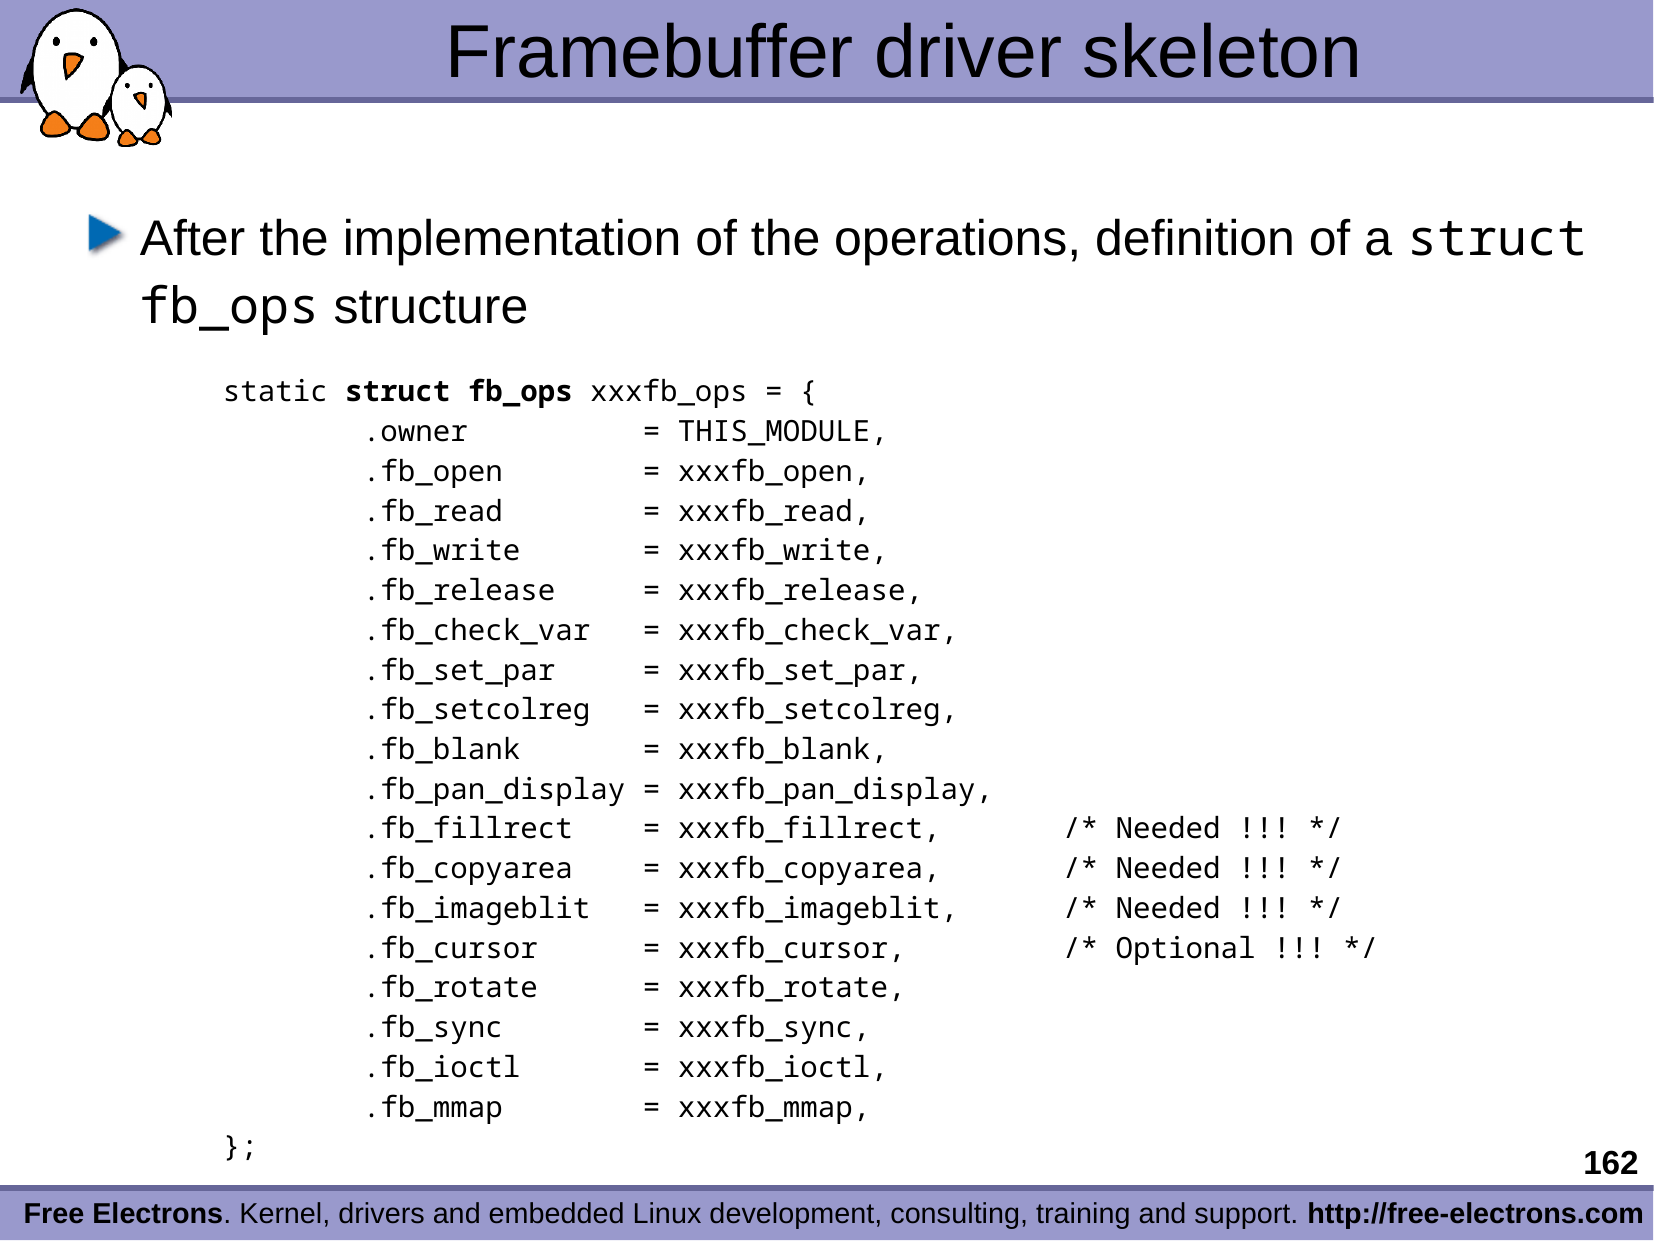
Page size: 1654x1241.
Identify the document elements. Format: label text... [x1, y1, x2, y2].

text_box static struct fb_ops xxxfb_ops = { .owner = THIS_MODULE, .fb_open = xxxfb_open, .fb_read = xxxfb_read, .fb_write = xxxfb_write, .fb_release = xxxfb_release, .fb_check_var = xxxfb_check_var, .fb_set_par = xxxfb_set_par, .fb_setcolreg = xxxfb_setcolreg, .fb_blank = xxxfb_blank, .fb_pan_display = xxxfb_pan_display, .fb_fillrect = xxxfb_fillrect, /* Needed !!! */ .fb_copyarea = xxxfb_copyarea, /* Needed !!! */ .fb_imageblit = xxxfb_imageblit, /* Needed !!! */ .fb_cursor = xxxfb_cursor, /* Optional !!! */ .fb_rotate = xxxfb_rotate, .fb_sync = xxxfb_sync, .fb_ioctl = xxxfb_ioctl, .fb_mmap = xxxfb_mmap, }; [222, 370, 1439, 1086]
title Framebuffer driver skeleton [178, 4, 1631, 98]
picture [20, 8, 172, 147]
list After the implementation of the operations, definition of a struct fb_ops structure [68, 201, 1592, 345]
